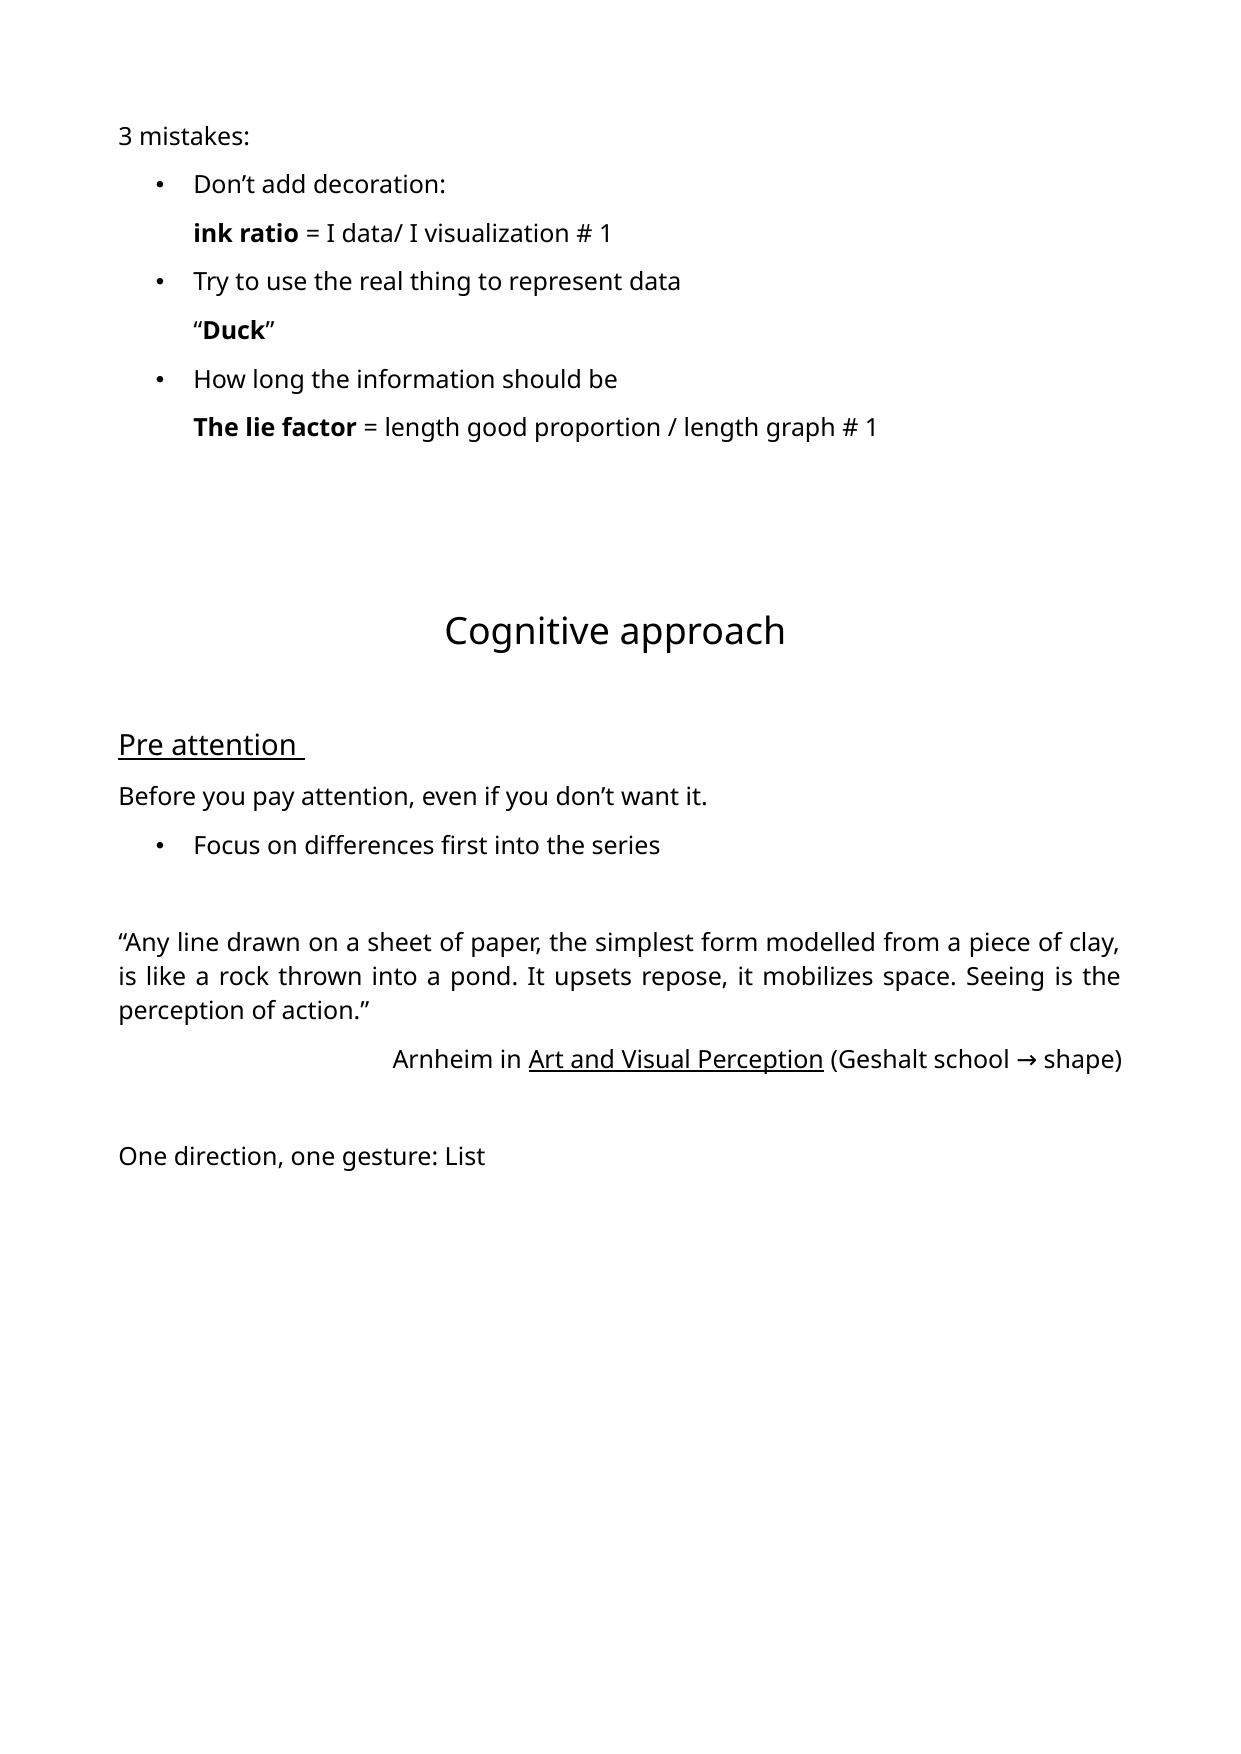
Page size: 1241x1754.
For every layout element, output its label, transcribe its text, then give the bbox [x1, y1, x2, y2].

list Don’t add decoration: [156, 167, 1122, 201]
text Pre attention [118, 724, 1122, 764]
list “Duck” [156, 313, 1122, 347]
text One direction, one gesture: List [118, 1139, 1122, 1173]
list Try to use the real thing to represent data [156, 264, 1122, 298]
text Before you pay attention, even if you don’t want it. [118, 779, 1122, 813]
list ink ratio = I data/ I visualization # 1 [156, 215, 1122, 249]
list Focus on differences first into the series [156, 827, 1122, 861]
text “Any line drawn on a sheet of paper, the simplest form modelled from a piece of clay, is like a rock thrown into a pond. It upsets repose, it mobilizes space. Seeing is the perception of action.” [118, 925, 1122, 1027]
text Arnheim in Art and Visual Perception (Geshalt school → shape) [118, 1041, 1122, 1076]
text 3 mistakes: [118, 118, 1122, 152]
text Cognitive approach [118, 604, 1122, 656]
list How long the information should be [156, 361, 1122, 395]
list The lie factor = length good proportion / length graph # 1 [156, 410, 1122, 444]
